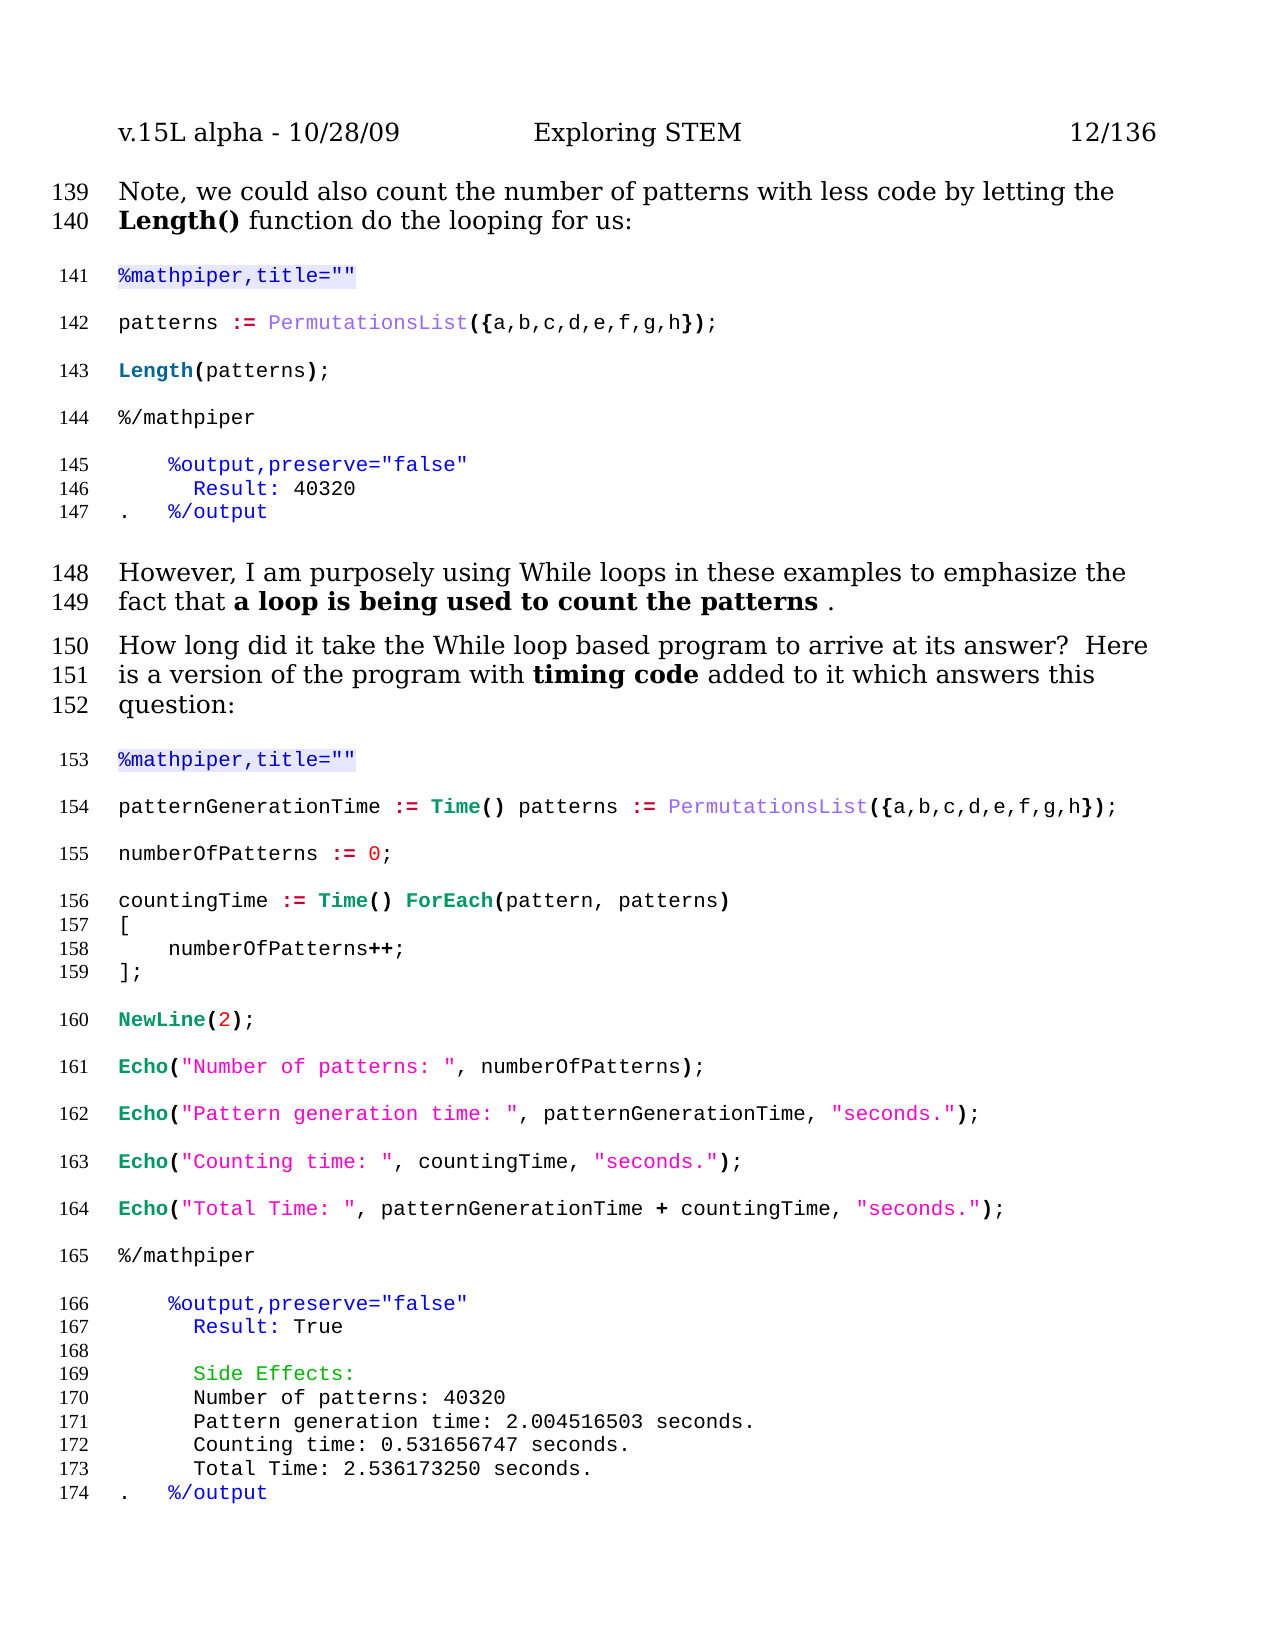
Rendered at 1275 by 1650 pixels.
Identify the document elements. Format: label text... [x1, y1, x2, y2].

text How long did it take the While loop based program to arrive at its answer? Here is a version of the program with timing code added to it which answers this question: [118, 631, 1157, 719]
text numberOfPatterns++; [118, 938, 1157, 961]
text Length(patterns); [118, 359, 1157, 383]
text . %/output [118, 501, 1157, 525]
text %/mathpiper [118, 407, 1157, 431]
text numberOfPatterns := 0; [118, 843, 1157, 867]
text Result: 40320 [118, 478, 1157, 501]
text Counting time: 0.531656747 seconds. [118, 1434, 1157, 1458]
text countingTime := Time() ForEach(pattern, patterns) [118, 891, 1157, 914]
text Pattern generation time: 2.004516503 seconds. [118, 1411, 1157, 1434]
text %/mathpiper [118, 1245, 1157, 1269]
text Number of patterns: 40320 [118, 1387, 1157, 1411]
text [ [118, 914, 1157, 938]
text Echo("Number of patterns: ", numberOfPatterns); [118, 1056, 1157, 1080]
text ]; [118, 961, 1157, 985]
text NewLine(2); [118, 1009, 1157, 1032]
text patternGenerationTime := Time() patterns := PermutationsList({a,b,c,d,e,f,g,h}); [118, 796, 1157, 819]
text Echo("Counting time: ", countingTime, "seconds."); [118, 1151, 1157, 1174]
text %mathpiper,title="" [118, 265, 1157, 289]
text . %/output [118, 1482, 1157, 1505]
text However, I am purposely using While loops in these examples to emphasize the fact that a loop is being used to count the patterns . [118, 558, 1157, 616]
text Echo("Total Time: ", patternGenerationTime + countingTime, "seconds."); [118, 1198, 1157, 1222]
text Echo("Pattern generation time: ", patternGenerationTime, "seconds."); [118, 1103, 1157, 1127]
text %mathpiper,title="" [118, 749, 1157, 772]
text Result: True [118, 1316, 1157, 1340]
text patterns := PermutationsList({a,b,c,d,e,f,g,h}); [118, 312, 1157, 336]
text Total Time: 2.536173250 seconds. [118, 1458, 1157, 1482]
text %output,preserve="false" [118, 1292, 1157, 1316]
text Note, we could also count the number of patterns with less code by letting the Length() function do the looping for us: [118, 177, 1157, 235]
text %output,preserve="false" [118, 454, 1157, 478]
text Side Effects: [118, 1363, 1157, 1387]
